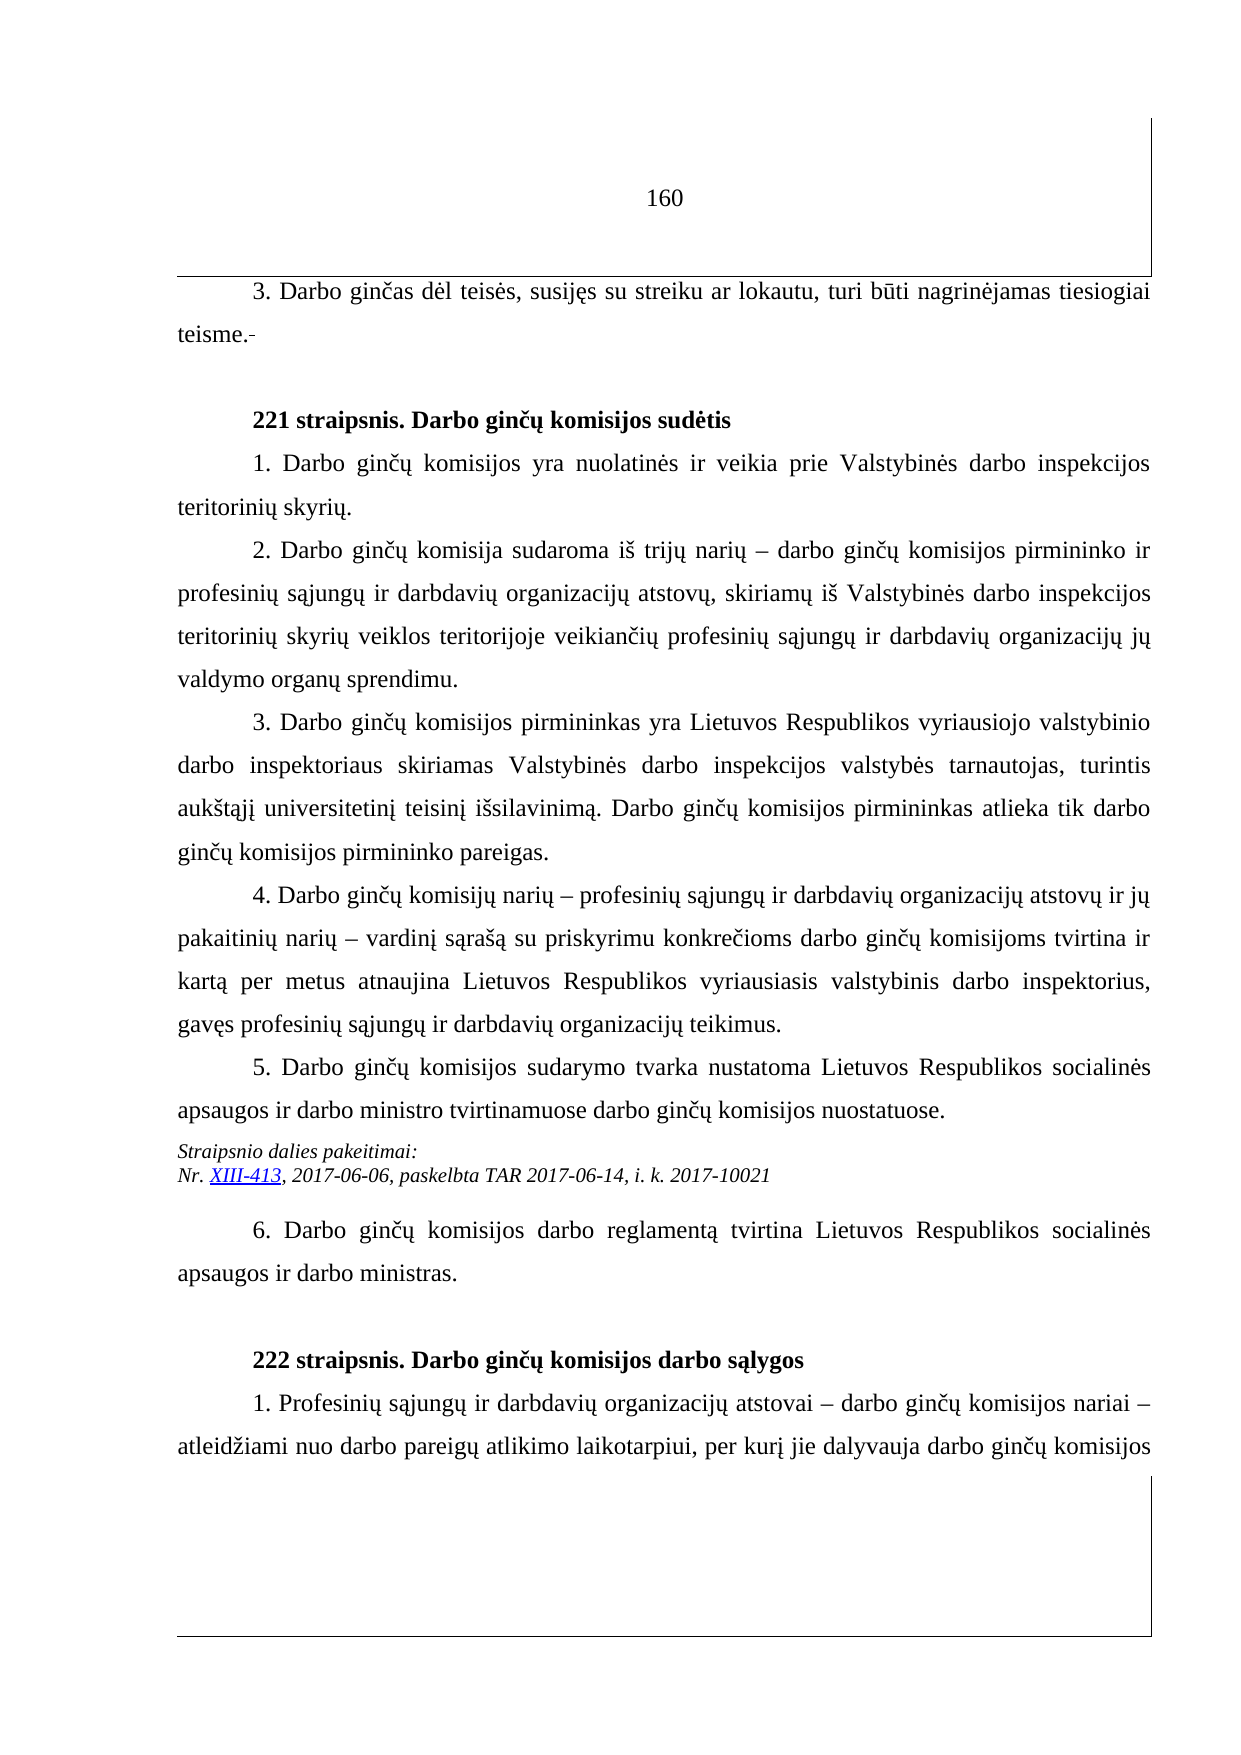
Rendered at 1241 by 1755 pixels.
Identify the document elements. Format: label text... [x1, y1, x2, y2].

text 222 straipsnis. Darbo ginčų komisijos darbo sąlygos [177, 1345, 1152, 1373]
text 2. Darbo ginčų komisija sudaroma iš trijų narių – darbo ginčų komisijos pirmininko ir profesinių sąjungų ir darbdavių organizacijų atstovų, skiriamų iš Valstybinės darbo inspekcijos teritorinių skyrių veiklos teritorijoje veikiančių profesinių sąjungų ir darbdavių organizacijų jų valdymo organų sprendimu. [177, 535, 1152, 693]
text 221 straipsnis. Darbo ginčų komisijos sudėtis [177, 405, 1152, 434]
text Straipsnio dalies pakeitimai: [177, 1138, 1152, 1163]
text Nr. XIII-413, 2017-06-06, paskelbta TAR 2017-06-14, i. k. 2017-10021 [177, 1163, 1152, 1187]
text 1. Darbo ginčų komisijos yra nuolatinės ir veikia prie Valstybinės darbo inspekcijos teritorinių skyrių. [177, 448, 1152, 520]
text 1. Profesinių sąjungų ir darbdavių organizacijų atstovai – darbo ginčų komisijos nariai – atleidžiami nuo darbo pareigų atlikimo laikotarpiui, per kurį jie dalyvauja darbo ginčų komisijos [177, 1388, 1152, 1460]
text 4. Darbo ginčų komisijų narių – profesinių sąjungų ir darbdavių organizacijų atstovų ir jų pakaitinių narių – vardinį sąrašą su priskyrimu konkrečioms darbo ginčų komisijoms tvirtina ir kartą per metus atnaujina Lietuvos Respublikos vyriausiasis valstybinis darbo inspektorius, gavęs profesinių sąjungų ir darbdavių organizacijų teikimus. [177, 880, 1152, 1038]
text 5. Darbo ginčų komisijos sudarymo tvarka nustatoma Lietuvos Respublikos socialinės apsaugos ir darbo ministro tvirtinamuose darbo ginčų komisijos nuostatuose. [177, 1052, 1152, 1124]
text 6. Darbo ginčų komisijos darbo reglamentą tvirtina Lietuvos Respublikos socialinės apsaugos ir darbo ministras. [177, 1215, 1152, 1287]
text 3. Darbo ginčų komisijos pirmininkas yra Lietuvos Respublikos vyriausiojo valstybinio darbo inspektoriaus skiriamas Valstybinės darbo inspekcijos valstybės tarnautojas, turintis aukštąjį universitetinį teisinį išsilavinimą. Darbo ginčų komisijos pirmininkas atlieka tik darbo ginčų komisijos pirmininko pareigas. [177, 707, 1152, 865]
text 3. Darbo ginčas dėl teisės, susijęs su streiku ar lokautu, turi būti nagrinėjamas tiesiogiai teisme. [177, 276, 1152, 348]
